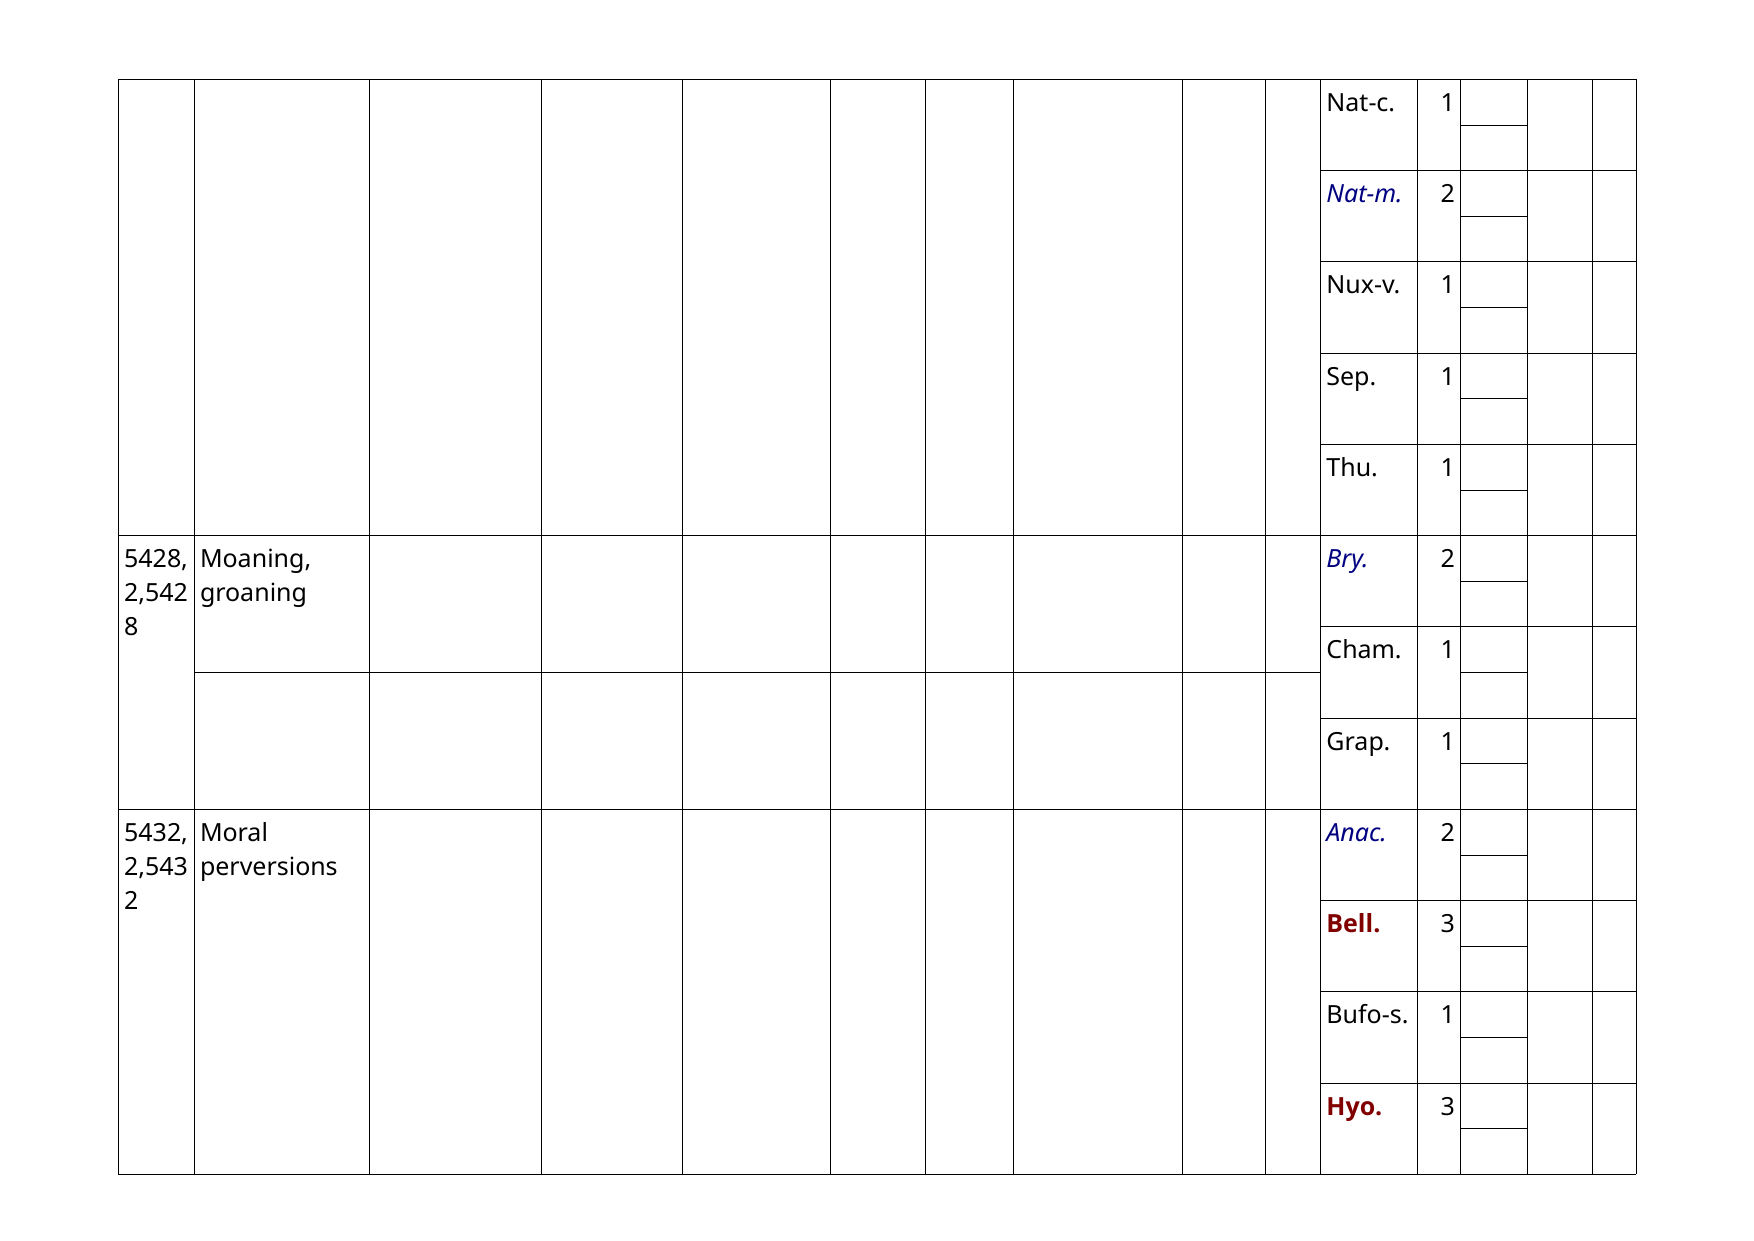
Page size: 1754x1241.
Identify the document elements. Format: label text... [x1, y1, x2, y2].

table_cell Nat-m. [1321, 171, 1417, 261]
table_cell Moaning, groaning [195, 536, 369, 672]
table_cell 3 [1418, 901, 1460, 991]
table_cell [1461, 491, 1527, 535]
table_cell Sep. [1321, 354, 1417, 444]
table_cell [683, 80, 830, 535]
table_cell [683, 673, 830, 809]
table_cell [1461, 399, 1527, 444]
table_cell [831, 80, 925, 535]
table_cell [1266, 673, 1320, 809]
table_cell [1461, 354, 1527, 398]
table_cell [1593, 536, 1636, 626]
table_cell Anac. [1321, 810, 1417, 900]
table_cell [1266, 536, 1320, 672]
table_cell [1528, 536, 1592, 626]
table_cell [926, 810, 1013, 1174]
table_cell [195, 673, 369, 809]
table_cell 1 [1418, 262, 1460, 353]
table_cell [1461, 947, 1527, 991]
table_cell [195, 80, 369, 535]
table_cell [1528, 992, 1592, 1083]
table_cell [1528, 810, 1592, 900]
table_cell [926, 80, 1013, 535]
table_cell [1528, 1084, 1592, 1174]
table_cell [831, 810, 925, 1174]
table_cell Nat-c. [1321, 80, 1417, 170]
table_cell Bell. [1321, 901, 1417, 991]
table_cell [1183, 536, 1265, 672]
table_cell 3 [1418, 1084, 1460, 1174]
table_cell [542, 810, 682, 1174]
table_cell 5432,2,5432 [119, 810, 194, 1174]
table_cell 1 [1418, 627, 1460, 718]
table_cell 1 [1418, 354, 1460, 444]
table_cell [1461, 627, 1527, 672]
table_cell 2 [1418, 810, 1460, 900]
table_cell [1528, 354, 1592, 444]
table_cell [1593, 262, 1636, 353]
table_cell [1461, 217, 1527, 261]
table_cell [926, 536, 1013, 672]
table_cell [370, 810, 541, 1174]
table_cell [542, 673, 682, 809]
table_cell [1461, 1129, 1527, 1174]
table_cell [1593, 901, 1636, 991]
table_cell [1528, 901, 1592, 991]
table_cell Cham. [1321, 627, 1417, 718]
table_cell [1593, 992, 1636, 1083]
table_cell [1461, 126, 1527, 170]
table_cell [1461, 856, 1527, 900]
table_cell [683, 810, 830, 1174]
table_cell [683, 536, 830, 672]
table_cell [119, 80, 194, 535]
table_cell [1183, 80, 1265, 535]
table_cell [1014, 810, 1182, 1174]
table_cell Bufo-s. [1321, 992, 1417, 1083]
table_cell [542, 80, 682, 535]
table_cell [1593, 171, 1636, 261]
table_cell [370, 536, 541, 672]
table_cell [1593, 80, 1636, 170]
table_cell [1593, 354, 1636, 444]
table_cell [542, 536, 682, 672]
table_cell [1461, 582, 1527, 626]
table_cell [1461, 992, 1527, 1037]
table_cell [1593, 1084, 1636, 1174]
table_cell 1 [1418, 992, 1460, 1083]
table_cell [1593, 719, 1636, 809]
table_cell Grap. [1321, 719, 1417, 809]
table_cell [1461, 810, 1527, 854]
table_cell [1461, 536, 1527, 581]
table_cell [1593, 627, 1636, 718]
table_cell [1461, 262, 1527, 307]
table_cell [1461, 445, 1527, 489]
table_cell [1461, 1084, 1527, 1128]
table_cell Bry. [1321, 536, 1417, 626]
table_cell Thu. [1321, 445, 1417, 535]
table_cell [1266, 810, 1320, 1174]
table_cell [1461, 764, 1527, 809]
table_cell Hyo. [1321, 1084, 1417, 1174]
table_cell [1461, 171, 1527, 216]
table_cell [1528, 627, 1592, 718]
table_cell [1528, 262, 1592, 353]
table_cell [1593, 445, 1636, 535]
table_cell [1183, 810, 1265, 1174]
table_cell [1014, 536, 1182, 672]
table_cell [1528, 171, 1592, 261]
table_cell Moral perversions [195, 810, 369, 1174]
table_cell [831, 536, 925, 672]
table_cell 2 [1418, 536, 1460, 626]
table_cell [1461, 308, 1527, 353]
table_cell [1014, 80, 1182, 535]
table_cell [370, 673, 541, 809]
table_cell [370, 80, 541, 535]
table_cell 2 [1418, 171, 1460, 261]
table_cell Nux-v. [1321, 262, 1417, 353]
table_cell 1 [1418, 445, 1460, 535]
table_cell [1461, 719, 1527, 763]
table_cell [1528, 445, 1592, 535]
table_cell [1266, 80, 1320, 535]
table_cell [831, 673, 925, 809]
table_cell [926, 673, 1013, 809]
table_cell [1593, 810, 1636, 900]
table_cell 1 [1418, 719, 1460, 809]
table_cell [1528, 80, 1592, 170]
table_cell [1528, 719, 1592, 809]
table_cell [1014, 673, 1182, 809]
table_cell [1461, 673, 1527, 718]
table_cell [1461, 80, 1527, 124]
table_cell 5428,2,5428 [119, 536, 194, 809]
table_cell 1 [1418, 80, 1460, 170]
table_cell [1183, 673, 1265, 809]
table_cell [1461, 901, 1527, 946]
table_cell [1461, 1038, 1527, 1083]
